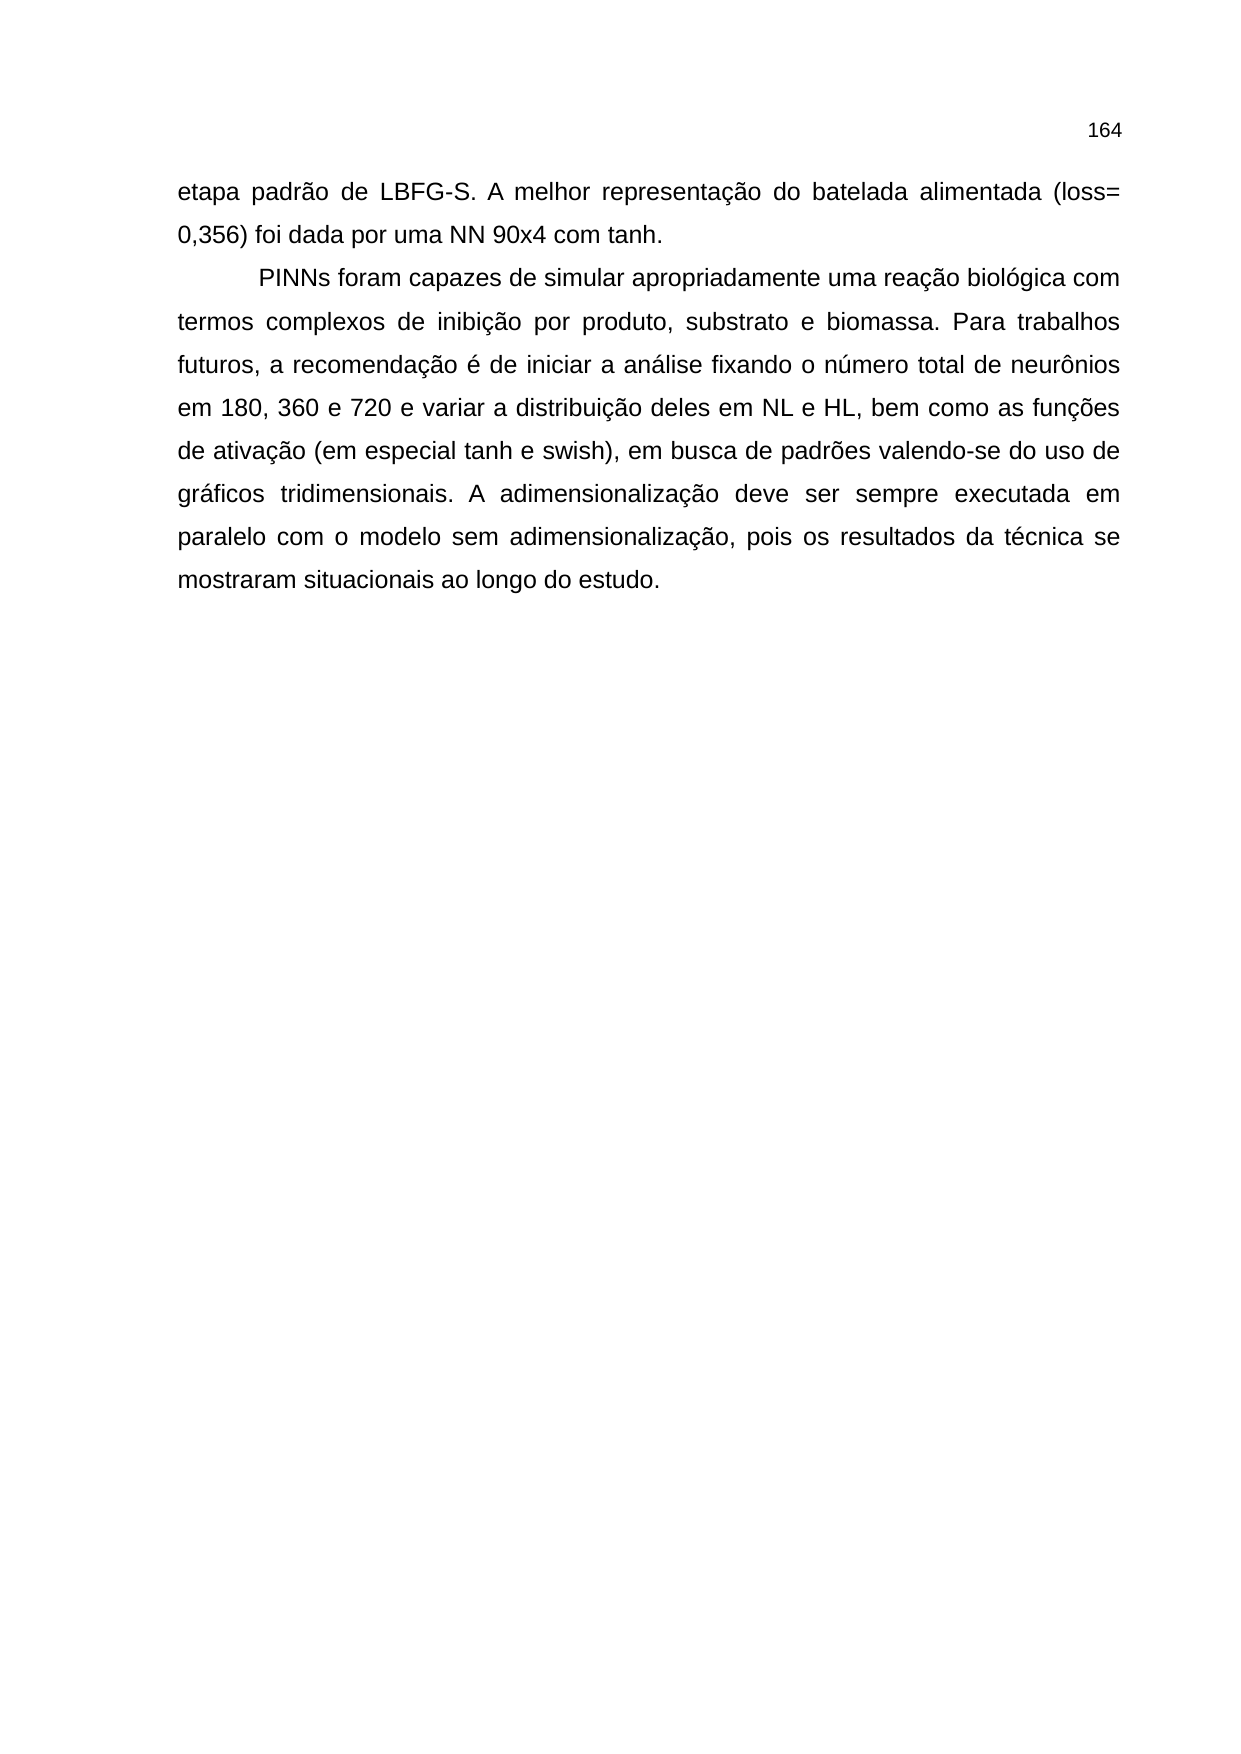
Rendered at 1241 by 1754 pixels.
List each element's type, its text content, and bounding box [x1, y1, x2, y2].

text PINNs foram capazes de simular apropriadamente uma reação biológica com termos complexos de inibição por produto, substrato e biomassa. Para trabalhos futuros, a recomendação é de iniciar a análise fixando o número total de neurônios em 180, 360 e 720 e variar a distribuição deles em NL e HL, bem como as funções de ativação (em especial tanh e swish), em busca de padrões valendo-se do uso de gráficos tridimensionais. A adimensionalização deve ser sempre executada em paralelo com o modelo sem adimensionalização, pois os resultados da técnica se mostraram situacionais ao longo do estudo. [177, 263, 1122, 594]
text etapa padrão de LBFG-S. A melhor representação do batelada alimentada (loss= 0,356) foi dada por uma NN 90x4 com tanh. [177, 177, 1122, 249]
